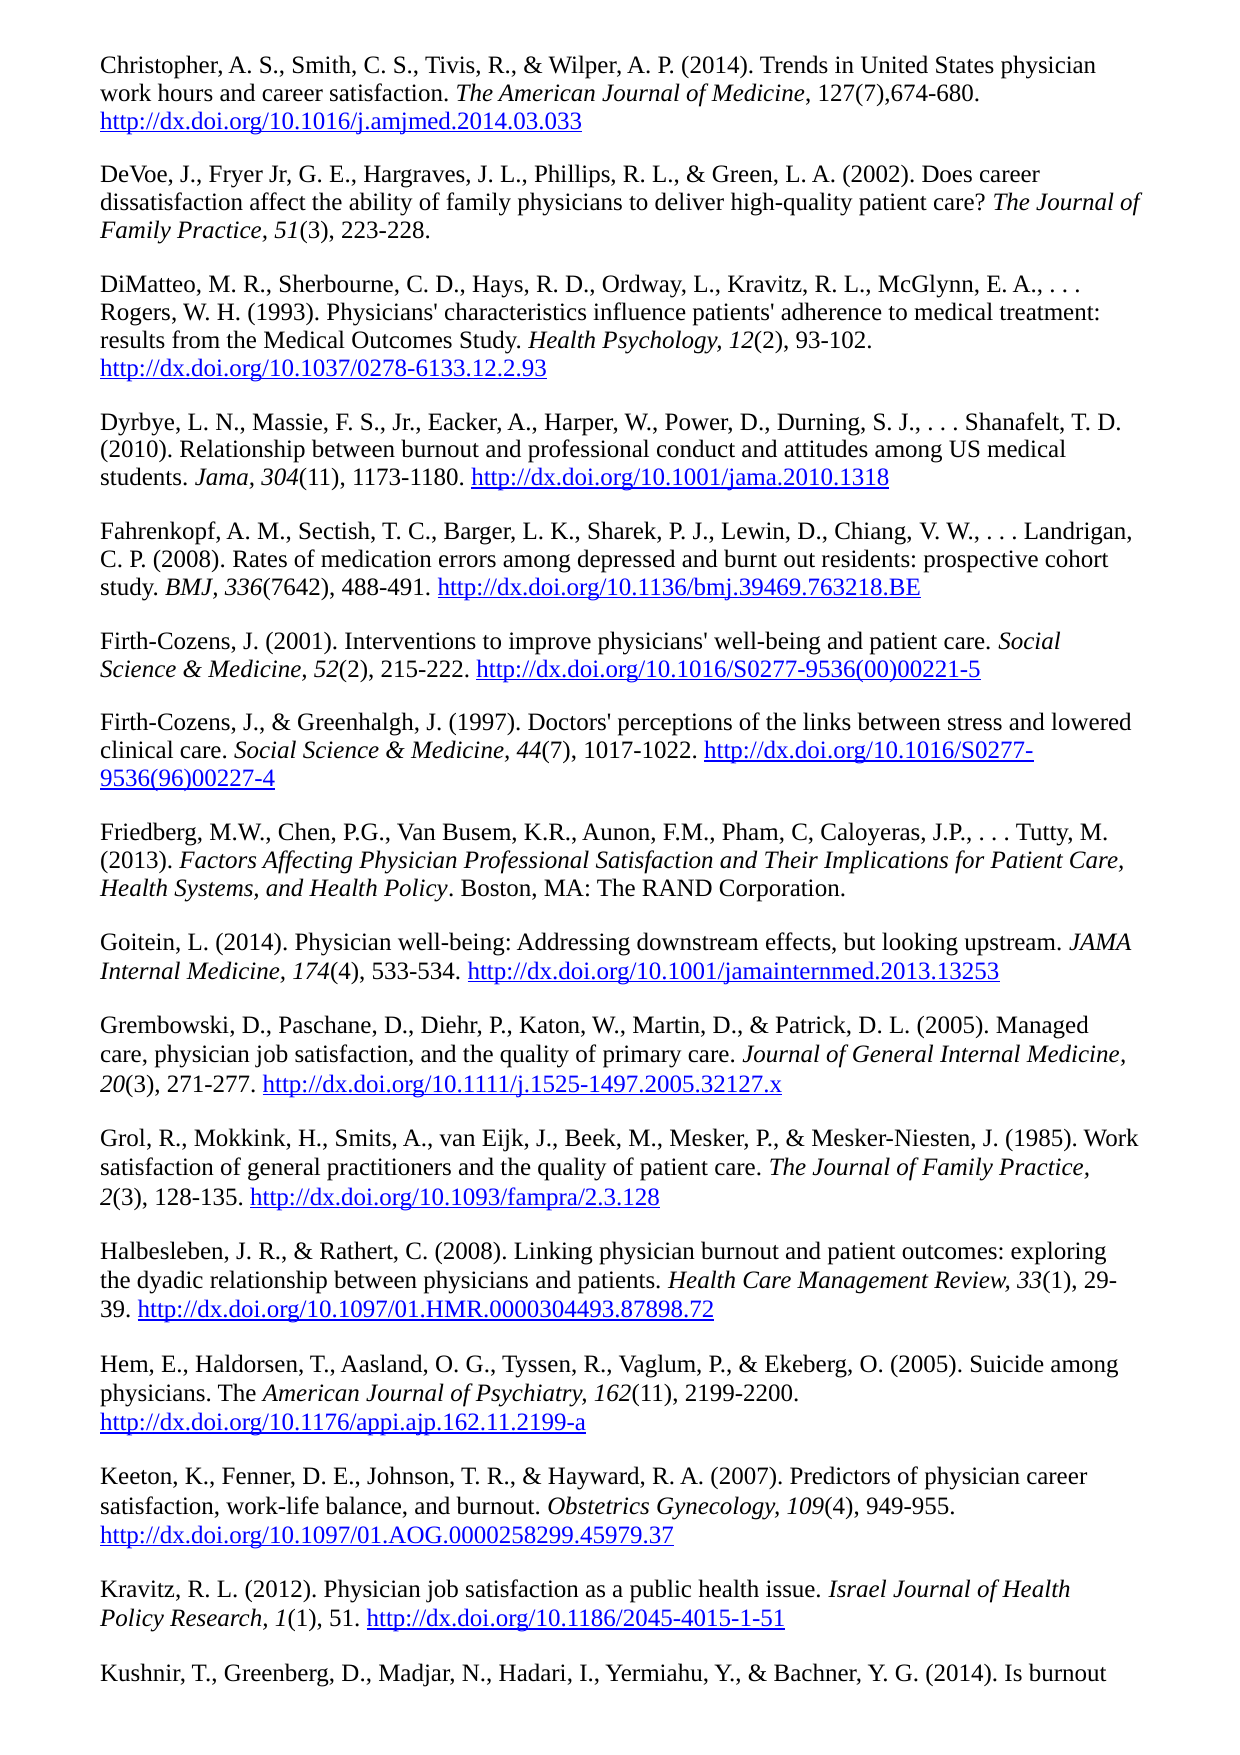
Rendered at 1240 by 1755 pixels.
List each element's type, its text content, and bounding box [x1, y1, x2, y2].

text Friedberg, M.W., Chen, P.G., Van Busem, K.R., Aunon, F.M., Pham, C, Caloyeras, J.P., . . . Tutty, M. (2013). Factors Affecting Physician Professional Satisfaction and Their Implications for Patient Care, Health Systems, and Health Policy. Boston, MA: The RAND Corporation. [100, 817, 1139, 902]
text Christopher, A. S., Smith, C. S., Tivis, R., & Wilper, A. P. (2014). Trends in United States physician work hours and career satisfaction. The American Journal of Medicine, 127(7),674-680. http://dx.doi.org/10.1016/j.amjmed.2014.03.033 [100, 50, 1139, 134]
text DiMatteo, M. R., Sherbourne, C. D., Hays, R. D., Ordway, L., Kravitz, R. L., McGlynn, E. A., . . . Rogers, W. H. (1993). Physicians' characteristics influence patients' adherence to medical treatment: results from the Medical Outcomes Study. Health Psychology, 12(2), 93-102. http://dx.doi.org/10.1037/0278-6133.12.2.93 [100, 269, 1139, 382]
text Firth-Cozens, J. (2001). Interventions to improve physicians' well-being and patient care. Social Science & Medicine, 52(2), 215-222. http://dx.doi.org/10.1016/S0277-9536(00)00221-5 [100, 626, 1139, 682]
text Dyrbye, L. N., Massie, F. S., Jr., Eacker, A., Harper, W., Power, D., Durning, S. J., . . . Shanafelt, T. D. (2010). Relationship between burnout and professional conduct and attitudes among US medical students. Jama, 304(11), 1173-1180. http://dx.doi.org/10.1001/jama.2010.1318 [100, 407, 1139, 491]
text Firth-Cozens, J., & Greenhalgh, J. (1997). Doctors' perceptions of the links between stress and lowered clinical care. Social Science & Medicine, 44(7), 1017-1022. http://dx.doi.org/10.1016/S0277-9536(96)00227-4 [100, 707, 1139, 792]
text Grembowski, D., Paschane, D., Diehr, P., Katon, W., Martin, D., & Patrick, D. L. (2005). Managed care, physician job satisfaction, and the quality of primary care. Journal of General Internal Medicine, 20(3), 271-277. http://dx.doi.org/10.1111/j.1525-1497.2005.32127.x [100, 1010, 1139, 1097]
text DeVoe, J., Fryer Jr, G. E., Hargraves, J. L., Phillips, R. L., & Green, L. A. (2002). Does career dissatisfaction affect the ability of family physicians to deliver high-quality patient care? The Journal of Family Practice, 51(3), 223-228. [100, 159, 1139, 244]
text Kushnir, T., Greenberg, D., Madjar, N., Hadari, I., Yermiahu, Y., & Bachner, Y. G. (2014). Is burnout [100, 1658, 1139, 1687]
text Halbesleben, J. R., & Rathert, C. (2008). Linking physician burnout and patient outcomes: exploring the dyadic relationship between physicians and patients. Health Care Management Review, 33(1), 29-39. http://dx.doi.org/10.1097/01.HMR.0000304493.87898.72 [100, 1236, 1139, 1323]
text Hem, E., Haldorsen, T., Aasland, O. G., Tyssen, R., Vaglum, P., & Ekeberg, O. (2005). Suicide among physicians. The American Journal of Psychiatry, 162(11), 2199-2200. http://dx.doi.org/10.1176/appi.ajp.162.11.2199-a [100, 1349, 1139, 1436]
text Grol, R., Mokkink, H., Smits, A., van Eijk, J., Beek, M., Mesker, P., & Mesker-Niesten, J. (1985). Work satisfaction of general practitioners and the quality of patient care. The Journal of Family Practice, 2(3), 128-135. http://dx.doi.org/10.1093/fampra/2.3.128 [100, 1123, 1139, 1210]
text Goitein, L. (2014). Physician well-being: Addressing downstream effects, but looking upstream. JAMA Internal Medicine, 174(4), 533-534. http://dx.doi.org/10.1001/jamainternmed.2013.13253 [100, 927, 1139, 985]
text Fahrenkopf, A. M., Sectish, T. C., Barger, L. K., Sharek, P. J., Lewin, D., Chiang, V. W., . . . Landrigan, C. P. (2008). Rates of medication errors among depressed and burnt out residents: prospective cohort study. BMJ, 336(7642), 488-491. http://dx.doi.org/10.1136/bmj.39469.763218.BE [100, 516, 1139, 601]
text Kravitz, R. L. (2012). Physician job satisfaction as a public health issue. Israel Journal of Health Policy Research, 1(1), 51. http://dx.doi.org/10.1186/2045-4015-1-51 [100, 1574, 1139, 1632]
text Keeton, K., Fenner, D. E., Johnson, T. R., & Hayward, R. A. (2007). Predictors of physician career satisfaction, work-life balance, and burnout. Obstetrics Gynecology, 109(4), 949-955. http://dx.doi.org/10.1097/01.AOG.0000258299.45979.37 [100, 1461, 1139, 1549]
